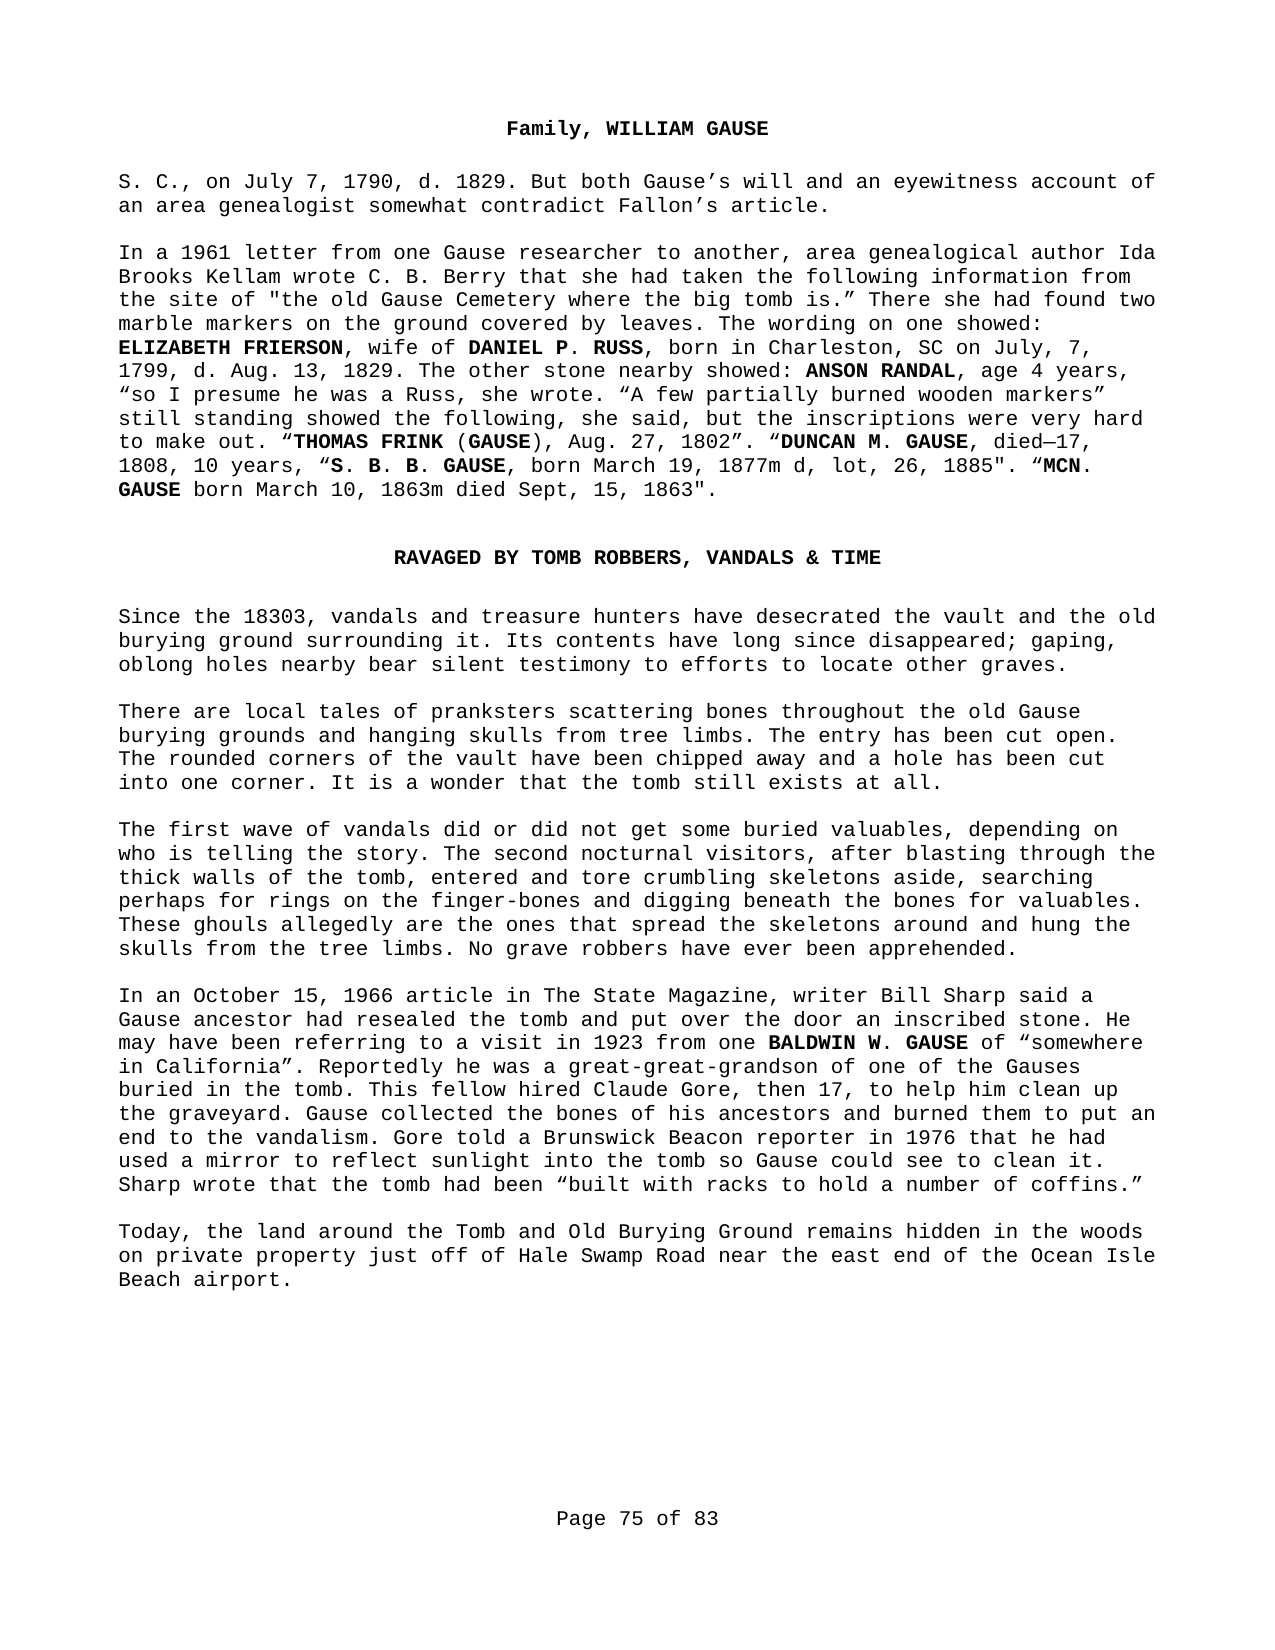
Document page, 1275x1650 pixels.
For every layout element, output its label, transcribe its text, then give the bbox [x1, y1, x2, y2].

text In an October 15, 1966 article in The State Magazine, writer Bill Sharp said a Gause ancestor had resealed the tomb and put over the door an inscribed stone. He may have been referring to a visit in 1923 from one Baldwin W. Gause of “somewhere in California”. Reportedly he was a great-great-grandson of one of the Gauses buried in the tomb. This fellow hired Claude Gore, then 17, to help him clean up the graveyard. Gause collected the bones of his ancestors and burned them to put an end to the vandalism. Gore told a Brunswick Beacon reporter in 1976 that he had used a mirror to reflect sunlight into the tomb so Gause could see to clean it. Sharp wrote that the tomb had been “built with racks to hold a number of coffins.” [118, 985, 1157, 1198]
text There are local tales of pranksters scattering bones throughout the old Gause burying grounds and hanging skulls from tree limbs. The entry has been cut open. The rounded corners of the vault have been chipped away and a hole has been cut into one corner. It is a wonder that the tomb still exists at all. [118, 701, 1157, 796]
text In a 1961 letter from one Gause researcher to another, area genealogical author Ida Brooks Kellam wrote C. B. Berry that she had taken the following information from the site of "the old Gause Cemetery where the big tomb is.” There she had found two marble markers on the ground covered by leaves. The wording on one showed: Elizabeth Frierson, wife of Daniel P. Russ, born in Charleston, SC on July, 7, 1799, d. Aug. 13, 1829. The other stone nearby showed: Anson Randal, age 4 years, “so I presume he was a Russ, she wrote. “A few partially burned wooden markers” still standing showed the following, she said, but the inscriptions were very hard to make out. “Thomas Frink (Gause), Aug. 27, 1802”. “Duncan M. Gause, died—17, 1808, 10 years, “S. B. B. Gause, born March 19, 1877m d, lot, 26, 1885". “MCN. Gause born March 10, 1863m died Sept, 15, 1863". [118, 242, 1157, 502]
text The first wave of vandals did or did not get some buried valuables, depending on who is telling the story. The second nocturnal visitors, after blasting through the thick walls of the tomb, entered and tore crumbling skeletons aside, searching perhaps for rings on the finger-bones and digging beneath the bones for valuables. These ghouls allegedly are the ones that spread the skeletons around and hung the skulls from the tree limbs. No grave robbers have ever been apprehended. [118, 819, 1157, 961]
text S. C., on July 7, 1790, d. 1829. But both Gause’s will and an eyewitness account of an area genealogist somewhat contradict Fallon’s article. [118, 171, 1157, 218]
text Today, the land around the Tomb and Old Burying Ground remains hidden in the woods on private property just off of Hale Swamp Road near the east end of the Ocean Isle Beach airport. [118, 1221, 1157, 1292]
text Since the 18303, vandals and treasure hunters have desecrated the vault and the old burying ground surrounding it. Its contents have long since disappeared; gaping, oblong holes nearby bear silent testimony to efforts to locate other graves. [118, 607, 1157, 677]
subtitle RAVAGED BY TOMB ROBBERS, VANDALS & TIME [118, 547, 1157, 570]
